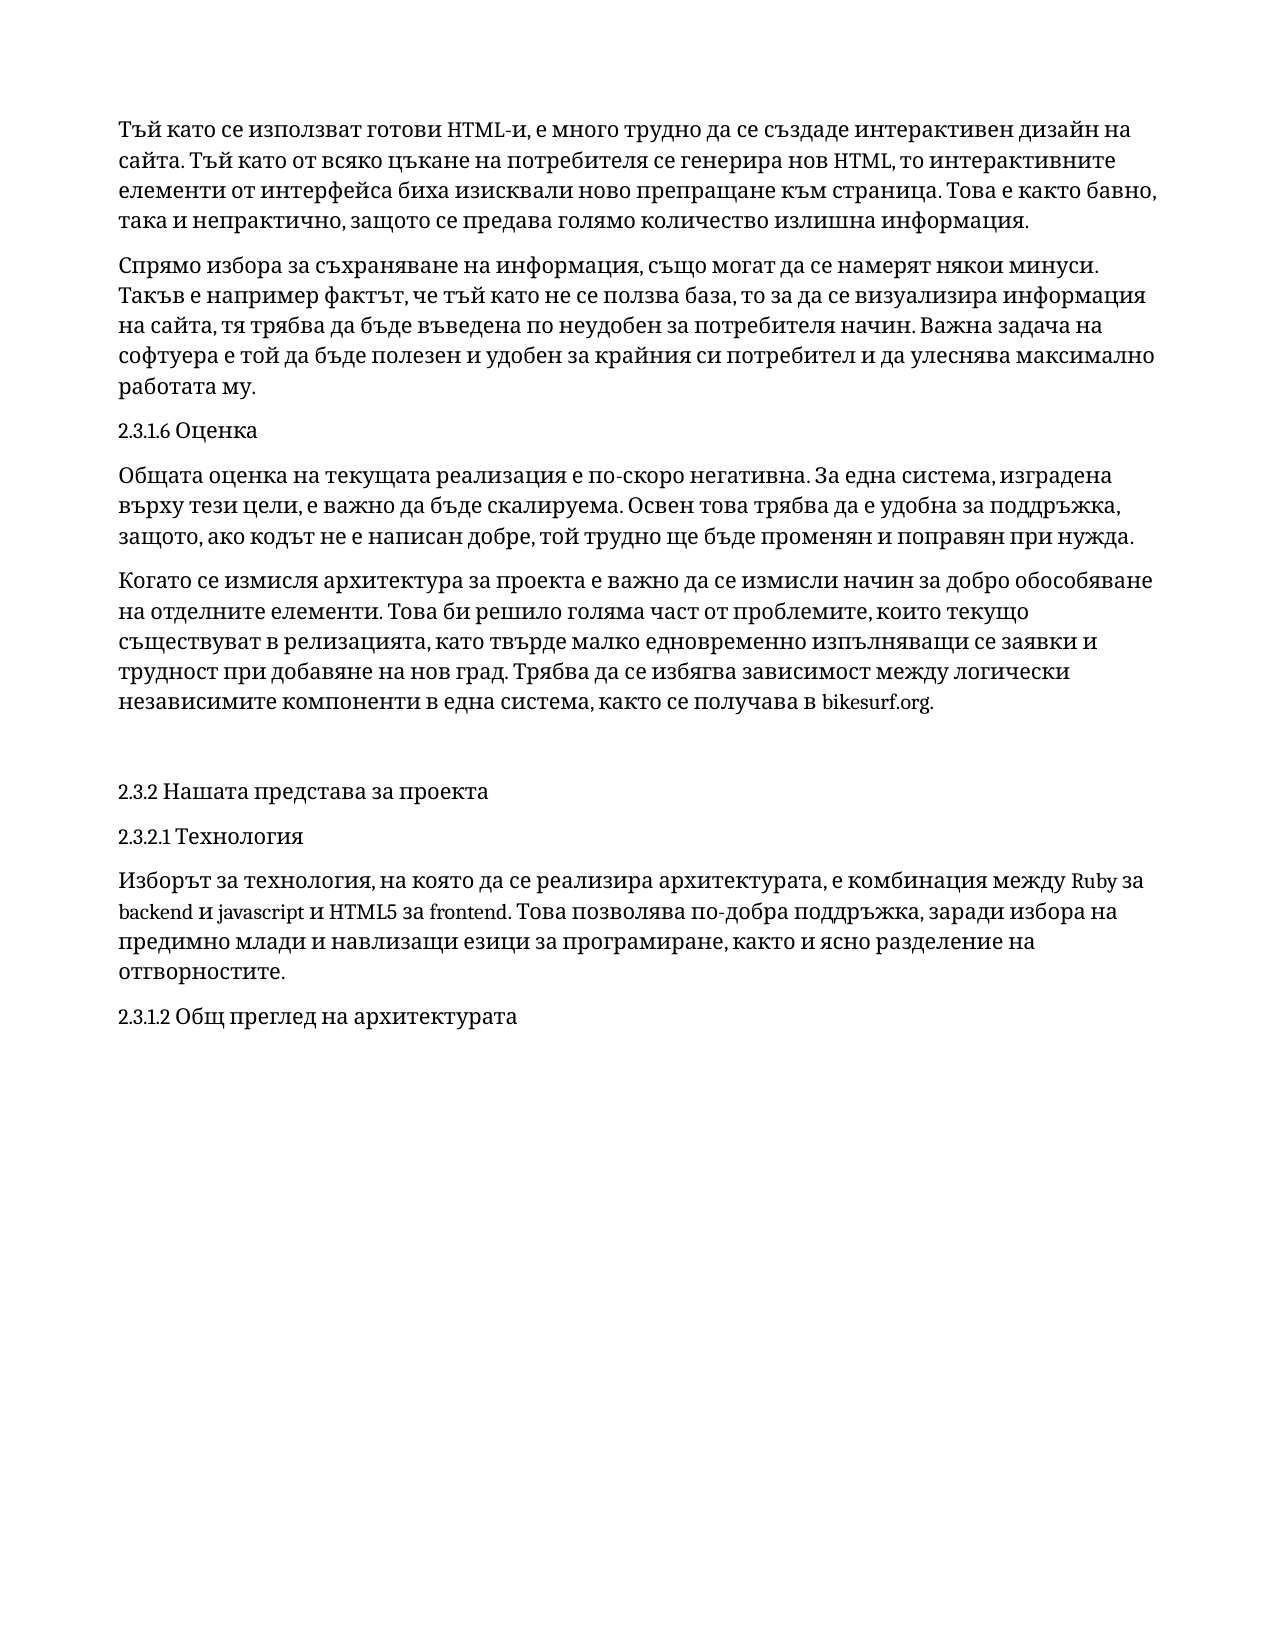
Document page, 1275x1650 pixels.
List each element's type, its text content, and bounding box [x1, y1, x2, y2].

text Изборът за технология, на която да се реализира архитектурата, е комбинация между Ruby за backend и javascript и HTML5 за frontend. Това позволява по-добра поддръжка, заради избора на предимно млади и навлизащи езици за програмиране, както и ясно разделение на отгворностите. [118, 869, 1157, 985]
text Тъй като се използват готови HTML-и, е много трудно да се създаде интерактивен дизайн на сайта. Тъй като от всяко цъкане на потребителя се генерира нов HTML, то интерактивните елементи от интерфейса биха изисквали ново препращане към страница. Това е както бавно, така и непрактично, защото се предава голямо количество излишна информация. [118, 118, 1157, 234]
text 2.3.1.2 Общ преглед на архитектурата [118, 1004, 1157, 1030]
text 2.3.1.6 Оценка [118, 419, 1157, 444]
text 2.3.2.1 Технология [118, 824, 1157, 849]
text 2.3.2 Нашата представа за проекта [118, 779, 1157, 805]
text Спрямо избора за съхраняване на информация, също могат да се намерят някои минуси. Такъв е например фактът, че тъй като не се ползва база, то за да се визуализира информация на сайта, тя трябва да бъде въведена по неудобен за потребителя начин. Важна задача на софтуера е той да бъде полезен и удобен за крайния си потребител и да улеснява максимално работата му. [118, 253, 1157, 399]
text Общата оценка на текущата реализация е по-скоро негативна. За една система, изградена върху тези цели, е важно да бъде скалируема. Освен това трябва да е удобна за поддръжка, защото, ако кодът не е написан добре, той трудно ще бъде променян и поправян при нужда. [118, 464, 1157, 549]
text Когато се измисля архитектура за проекта е важно да се измисли начин за добро обособяване на отделните елементи. Това би решило голяма част от проблемите, които текущо съществуват в релизацията, като твърде малко едновременно изпълняващи се заявки и трудност при добавяне на нов град. Трябва да се избягва зависимост между логически независимите компоненти в една система, както се получава в bikesurf.org. [118, 569, 1157, 715]
